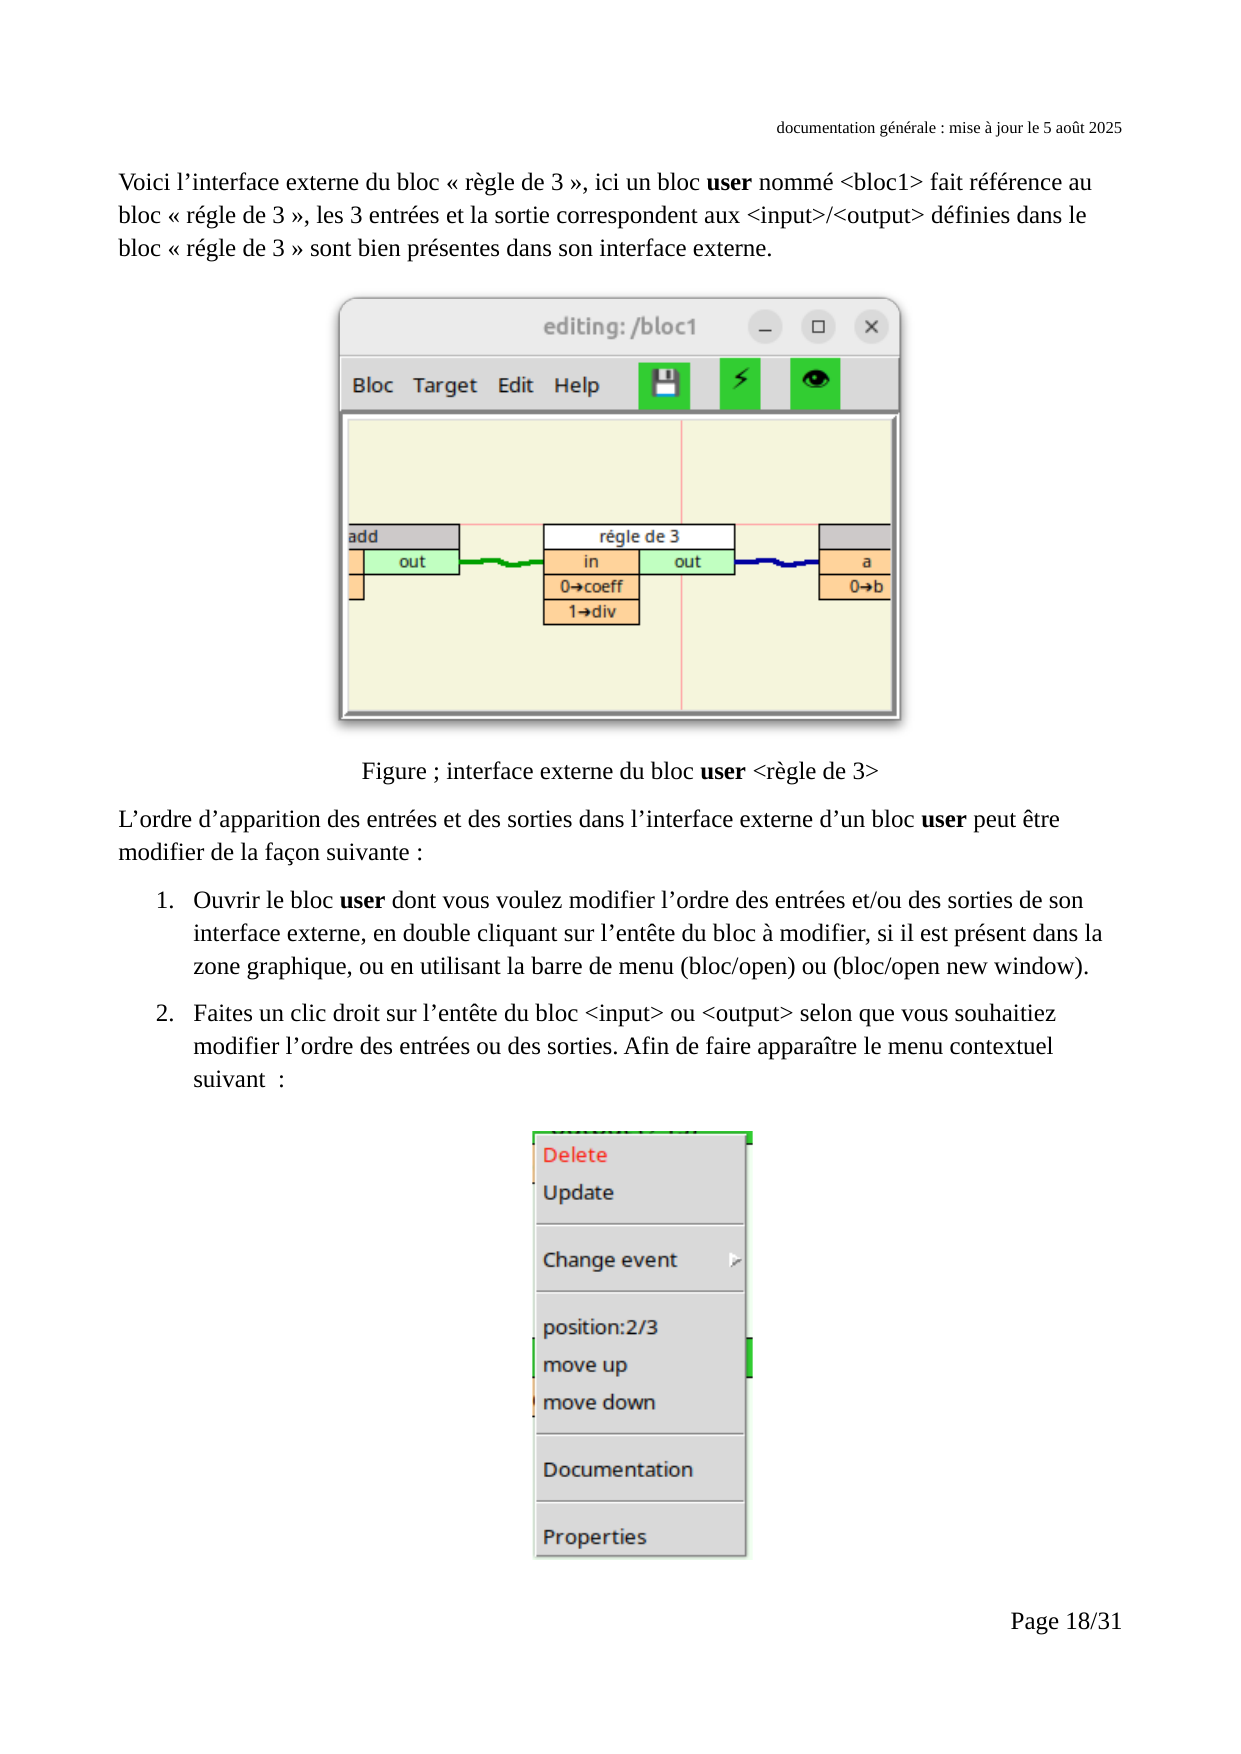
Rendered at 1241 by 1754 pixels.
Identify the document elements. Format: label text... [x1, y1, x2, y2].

text L’ordre d’apparition des entrées et des sorties dans l’interface externe d’un bloc user peut être modifier de la façon suivante : [118, 804, 1122, 866]
picture [318, 280, 922, 746]
text Voici l’interface externe du bloc « règle de 3 », ici un bloc user nommé <bloc1> fait référence au bloc « régle de 3 », les 3 entrées et la sortie correspondent aux <input>/<output> définies dans le bloc « régle de 3 » sont bien présentes dans son interface externe. [118, 167, 1122, 262]
list Ouvrir le bloc user dont vous voulez modifier l’ordre des entrées et/ou des sorties de son interface externe, en double cliquant sur l’entête du bloc à modifier, si il est présent dans la zone graphique, ou en utilisant la barre de menu (bloc/open) ou (bloc/open new window). [156, 885, 1122, 979]
text Figure ; interface externe du bloc user <règle de 3> [118, 756, 1122, 785]
picture [532, 1131, 753, 1560]
list Faites un clic droit sur l’entête du bloc <input> ou <output> selon que vous souhaitiez modifier l’ordre des entrées ou des sorties. Afin de faire apparaître le menu contextuel suivant : [156, 998, 1122, 1093]
